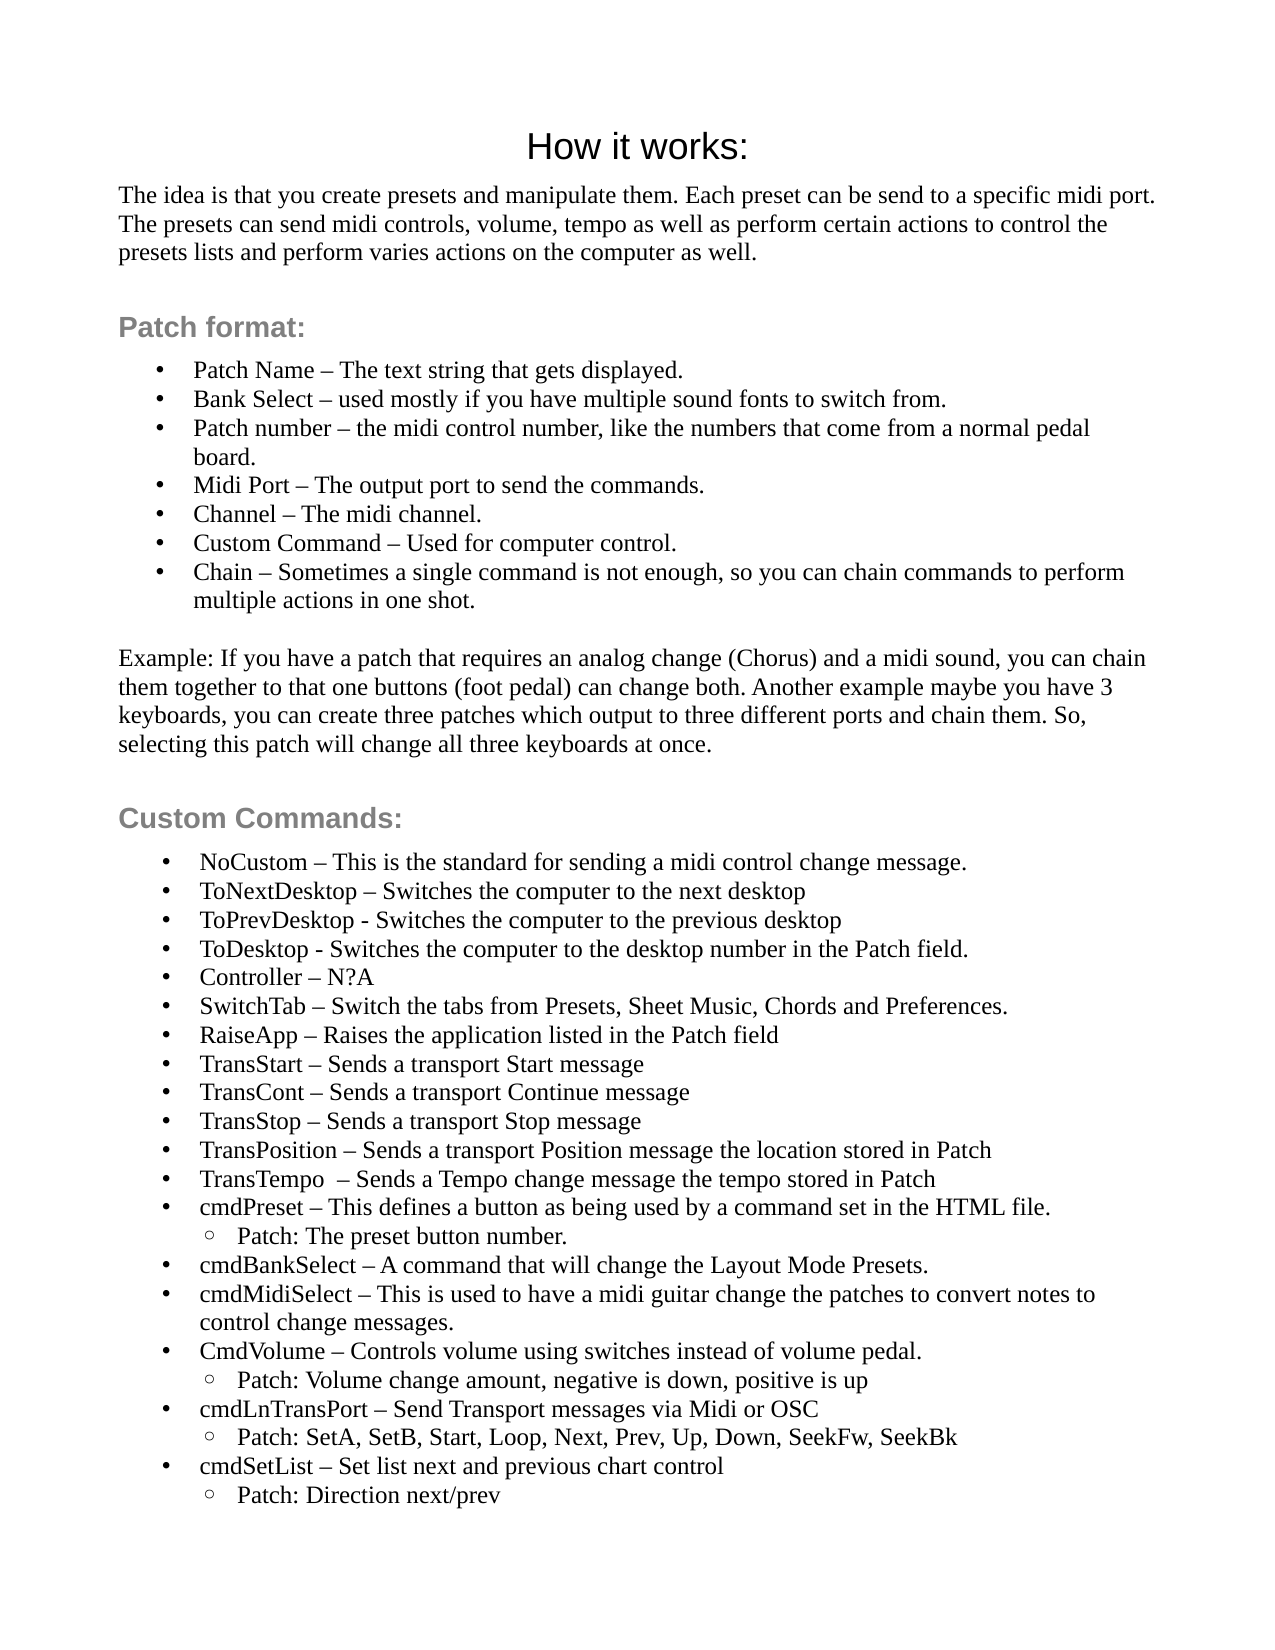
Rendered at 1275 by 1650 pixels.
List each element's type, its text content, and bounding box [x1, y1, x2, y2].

text The idea is that you create presets and manipulate them. Each preset can be send to a specific midi port. The presets can send midi controls, volume, tempo as well as perform certain actions to control the presets lists and perform varies actions on the computer as well. [118, 180, 1157, 266]
list TransStop – Sends a transport Stop message [162, 1106, 1157, 1135]
list cmdBankSelect – A command that will change the Layout Mode Presets. [162, 1250, 1157, 1279]
list Midi Port – The output port to send the commands. [156, 471, 1157, 499]
list ToPrevDesktop - Switches the computer to the previous desktop [162, 905, 1157, 934]
list Bank Select – used mostly if you have multiple sound fonts to switch from. [156, 384, 1157, 413]
subtitle How it works: [118, 124, 1157, 167]
list ToDesktop - Switches the computer to the desktop number in the Patch field. [162, 934, 1157, 962]
list cmdPreset – This defines a button as being used by a command set in the HTML file. [162, 1192, 1157, 1221]
list Controller – N?A [162, 962, 1157, 991]
list Channel – The midi channel. [156, 499, 1157, 528]
text Example: If you have a patch that requires an analog change (Chorus) and a midi sound, you can chain them together to that one buttons (foot pedal) can change both. Another example maybe you have 3 keyboards, you can create three patches which output to three different ports and chain them. So, selecting this patch will change all three keyboards at once. [118, 643, 1157, 758]
list SwitchTab – Switch the tabs from Presets, Sheet Music, Chords and Preferences. [162, 991, 1157, 1020]
list TransCont – Sends a transport Continue message [162, 1077, 1157, 1106]
list Chain – Sometimes a single command is not enough, so you can chain commands to perform multiple actions in one shot. [156, 557, 1157, 614]
list TransStart – Sends a transport Start message [162, 1049, 1157, 1077]
subtitle Custom Commands: [118, 801, 1157, 835]
list cmdLnTransPort – Send Transport messages via Midi or OSC [162, 1394, 1157, 1422]
list TransPosition – Sends a transport Position message the location stored in Patch [162, 1135, 1157, 1164]
list CmdVolume – Controls volume using switches instead of volume pedal. [162, 1336, 1157, 1365]
list NoCustom – This is the standard for sending a midi control change message. [162, 847, 1157, 876]
list Patch: Direction next/prev [199, 1480, 1157, 1509]
list Custom Command – Used for computer control. [156, 528, 1157, 557]
list Patch: SetA, SetB, Start, Loop, Next, Prev, Up, Down, SeekFw, SeekBk [199, 1422, 1157, 1451]
list TransTempo – Sends a Tempo change message the tempo stored in Patch [162, 1164, 1157, 1192]
list Patch number – the midi control number, like the numbers that come from a normal pedal board. [156, 413, 1157, 471]
subtitle Patch format: [118, 309, 1157, 343]
list cmdMidiSelect – This is used to have a midi guitar change the patches to convert notes to control change messages. [162, 1279, 1157, 1336]
list Patch Name – The text string that gets displayed. [156, 356, 1157, 384]
list cmdSetList – Set list next and previous chart control [162, 1451, 1157, 1480]
list RaiseApp – Raises the application listed in the Patch field [162, 1020, 1157, 1049]
list ToNextDesktop – Switches the computer to the next desktop [162, 876, 1157, 905]
list Patch: The preset button number. [199, 1221, 1157, 1250]
list Patch: Volume change amount, negative is down, positive is up [199, 1365, 1157, 1394]
